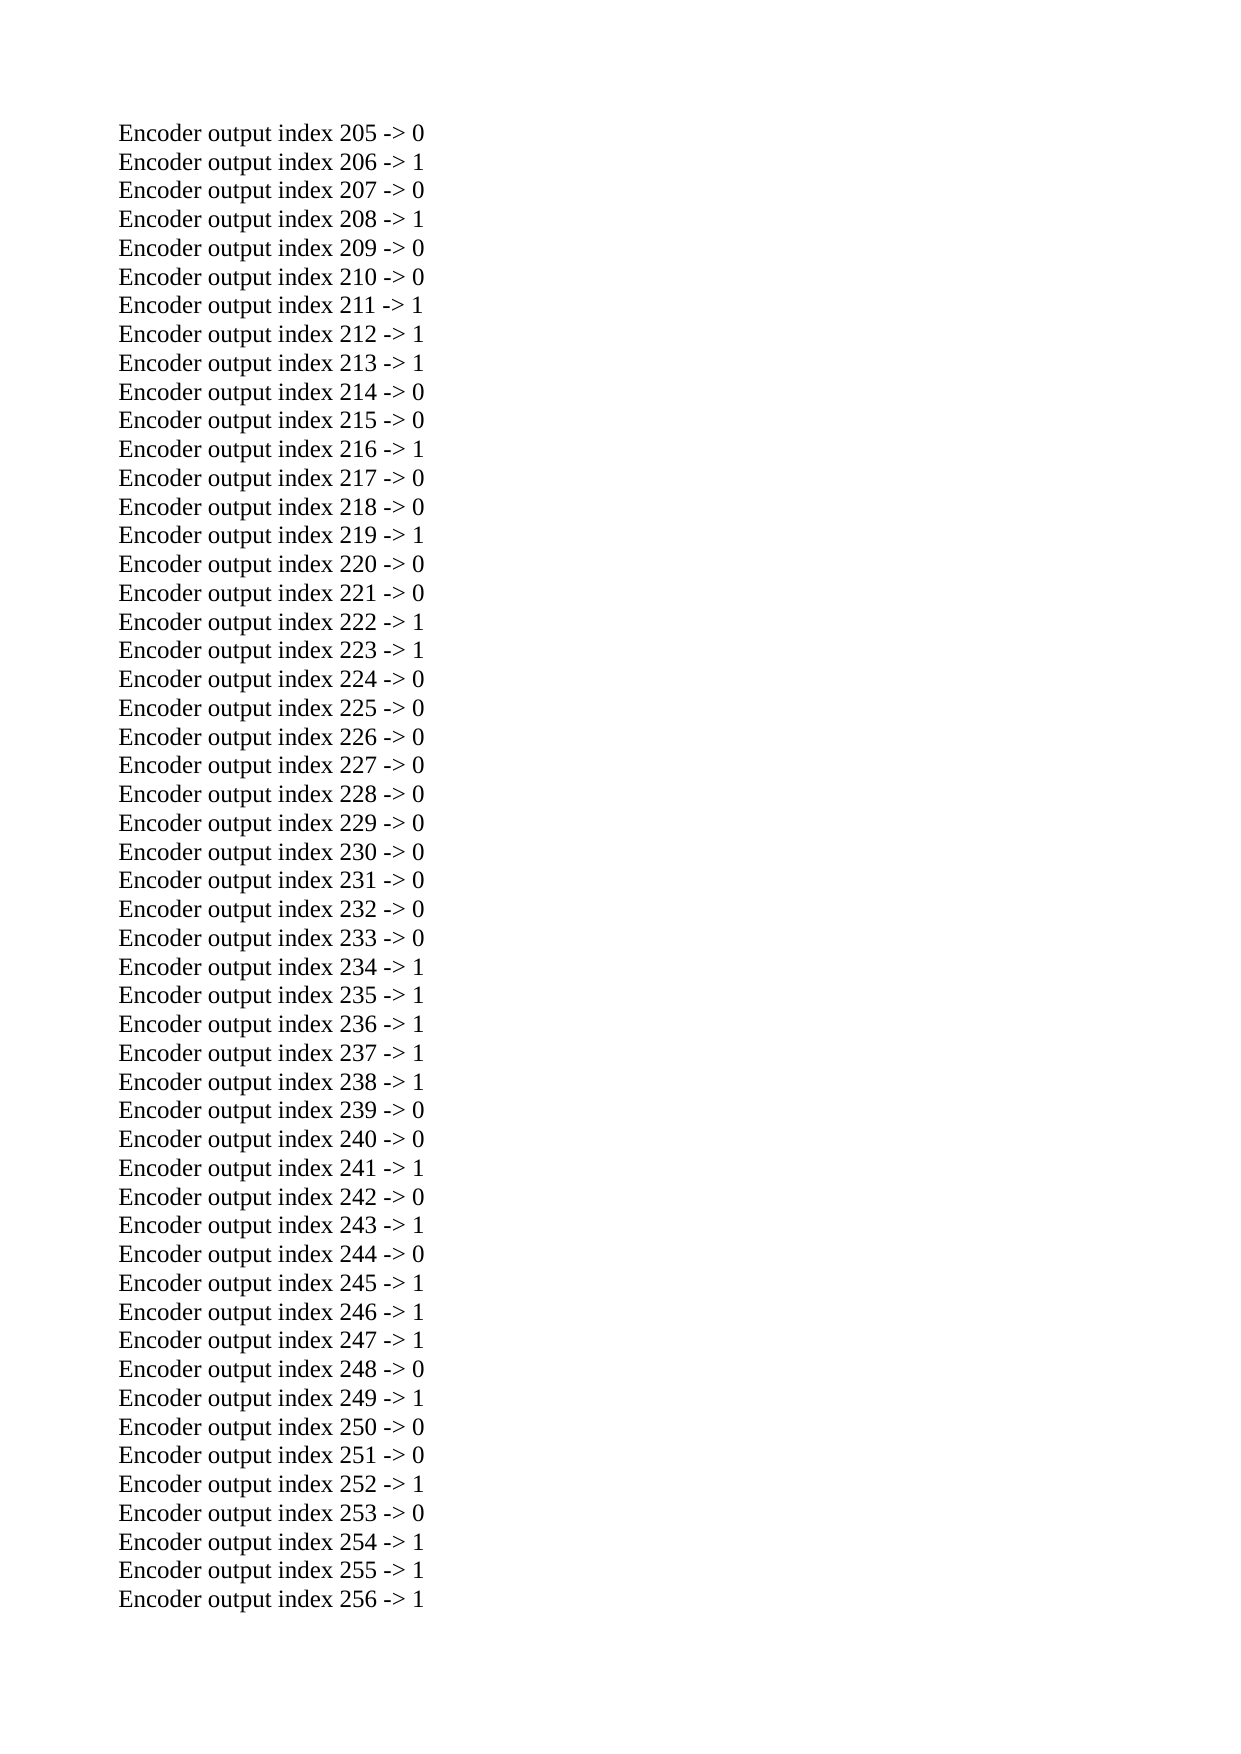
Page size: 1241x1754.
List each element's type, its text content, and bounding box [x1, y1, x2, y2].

text Encoder output index 240 -> 0 [118, 1124, 1122, 1153]
text Encoder output index 224 -> 0 [118, 664, 1122, 693]
text Encoder output index 227 -> 0 [118, 751, 1122, 779]
text Encoder output index 211 -> 1 [118, 291, 1122, 319]
text Encoder output index 231 -> 0 [118, 866, 1122, 894]
text Encoder output index 229 -> 0 [118, 808, 1122, 837]
text Encoder output index 256 -> 1 [118, 1584, 1122, 1613]
text Encoder output index 255 -> 1 [118, 1556, 1122, 1584]
text Encoder output index 223 -> 1 [118, 636, 1122, 664]
text Encoder output index 234 -> 1 [118, 952, 1122, 981]
text Encoder output index 216 -> 1 [118, 434, 1122, 463]
text Encoder output index 218 -> 0 [118, 492, 1122, 521]
text Encoder output index 207 -> 0 [118, 176, 1122, 204]
text Encoder output index 217 -> 0 [118, 463, 1122, 492]
text Encoder output index 209 -> 0 [118, 233, 1122, 262]
text Encoder output index 230 -> 0 [118, 837, 1122, 866]
text Encoder output index 212 -> 1 [118, 319, 1122, 348]
text Encoder output index 245 -> 1 [118, 1268, 1122, 1297]
text Encoder output index 228 -> 0 [118, 779, 1122, 808]
text Encoder output index 208 -> 1 [118, 204, 1122, 233]
text Encoder output index 254 -> 1 [118, 1527, 1122, 1556]
text Encoder output index 252 -> 1 [118, 1469, 1122, 1498]
text Encoder output index 250 -> 0 [118, 1412, 1122, 1441]
text Encoder output index 215 -> 0 [118, 406, 1122, 434]
text Encoder output index 247 -> 1 [118, 1326, 1122, 1354]
text Encoder output index 243 -> 1 [118, 1211, 1122, 1239]
text Encoder output index 226 -> 0 [118, 722, 1122, 751]
text Encoder output index 235 -> 1 [118, 981, 1122, 1009]
text Encoder output index 237 -> 1 [118, 1038, 1122, 1067]
text Encoder output index 225 -> 0 [118, 693, 1122, 722]
text Encoder output index 239 -> 0 [118, 1096, 1122, 1124]
text Encoder output index 241 -> 1 [118, 1153, 1122, 1182]
text Encoder output index 221 -> 0 [118, 578, 1122, 607]
text Encoder output index 248 -> 0 [118, 1354, 1122, 1383]
text Encoder output index 206 -> 1 [118, 147, 1122, 176]
text Encoder output index 233 -> 0 [118, 923, 1122, 952]
text Encoder output index 236 -> 1 [118, 1009, 1122, 1038]
text Encoder output index 249 -> 1 [118, 1383, 1122, 1412]
text Encoder output index 238 -> 1 [118, 1067, 1122, 1096]
text Encoder output index 213 -> 1 [118, 348, 1122, 377]
text Encoder output index 246 -> 1 [118, 1297, 1122, 1326]
text Encoder output index 222 -> 1 [118, 607, 1122, 636]
text Encoder output index 253 -> 0 [118, 1498, 1122, 1527]
text Encoder output index 205 -> 0 [118, 118, 1122, 147]
text Encoder output index 242 -> 0 [118, 1182, 1122, 1211]
text Encoder output index 219 -> 1 [118, 521, 1122, 549]
text Encoder output index 251 -> 0 [118, 1441, 1122, 1469]
text Encoder output index 220 -> 0 [118, 549, 1122, 578]
text Encoder output index 214 -> 0 [118, 377, 1122, 406]
text Encoder output index 232 -> 0 [118, 894, 1122, 923]
text Encoder output index 244 -> 0 [118, 1239, 1122, 1268]
text Encoder output index 210 -> 0 [118, 262, 1122, 291]
